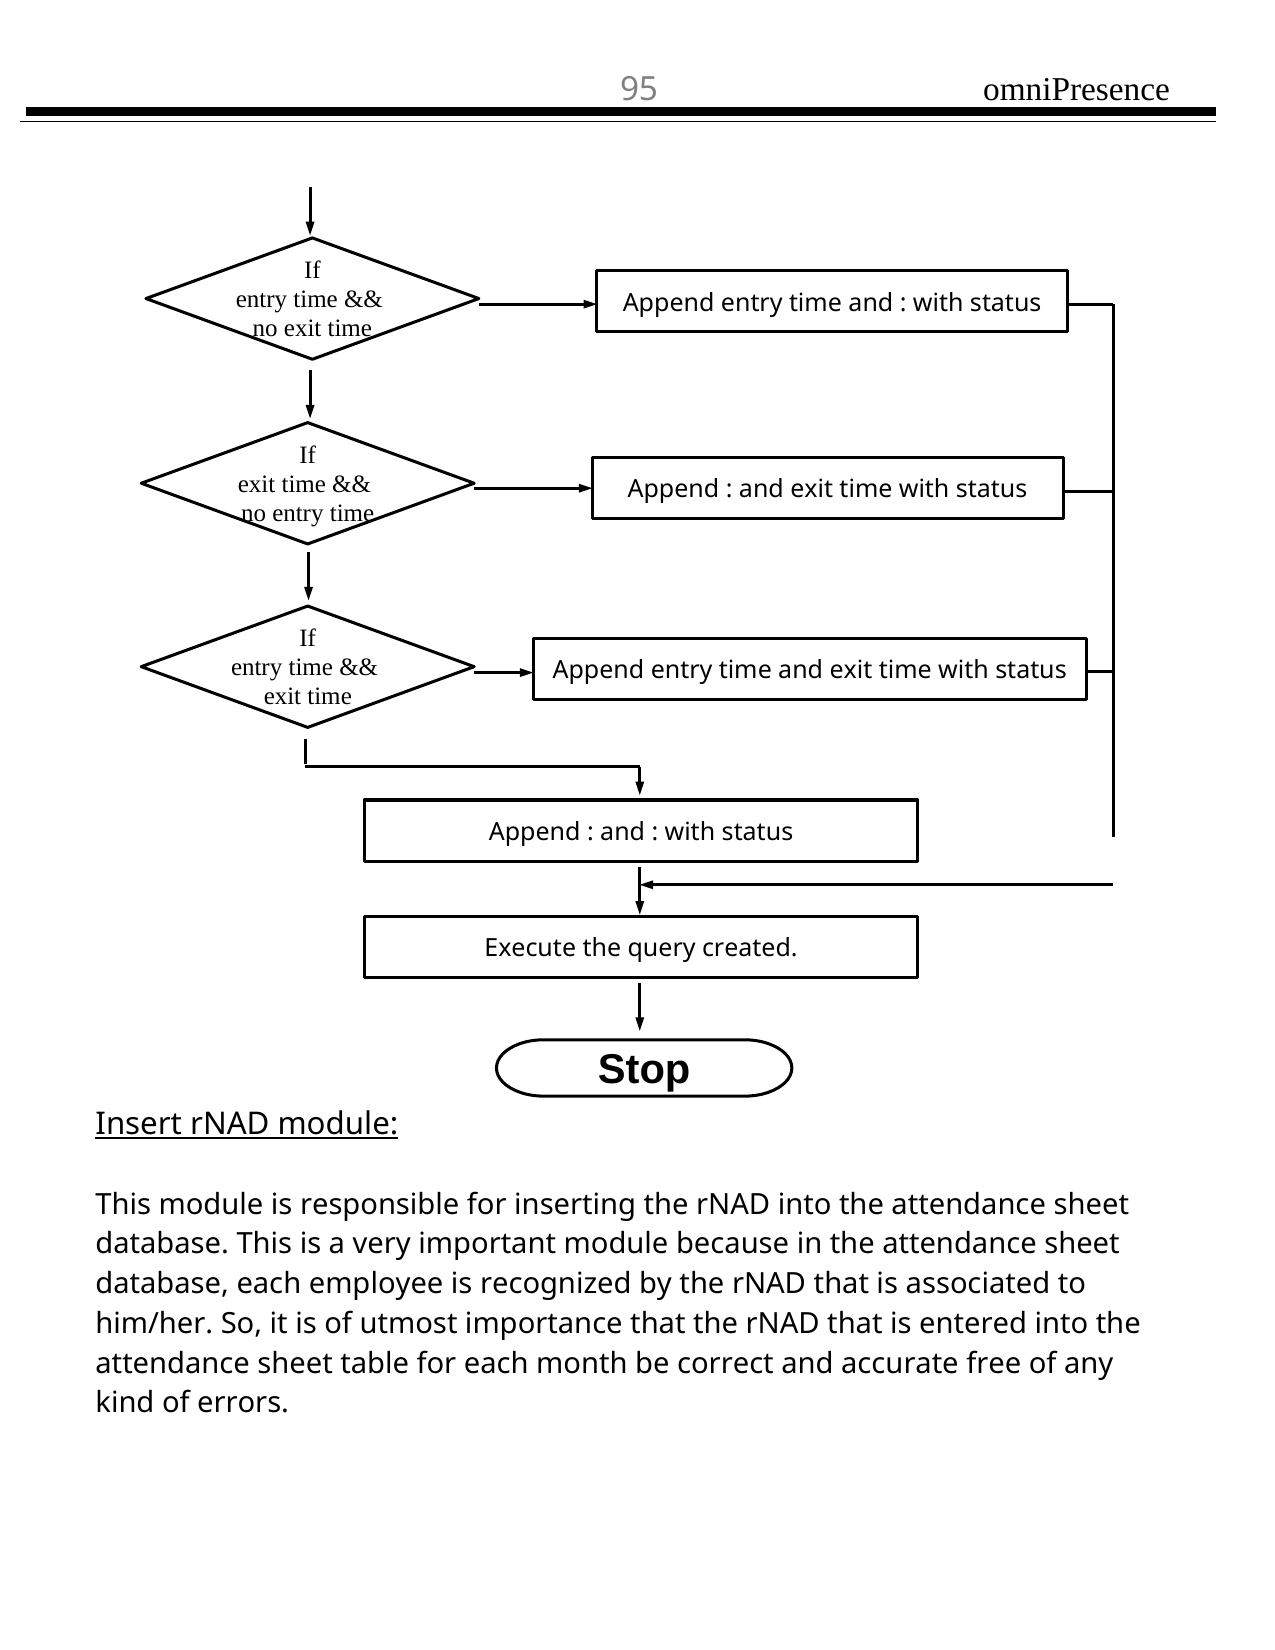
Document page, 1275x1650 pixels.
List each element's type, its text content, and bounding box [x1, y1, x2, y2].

text Insert rNAD module: [95, 1101, 1170, 1143]
text This module is responsible for inserting the rNAD into the attendance sheet database. This is a very important module because in the attendance sheet database, each employee is recognized by the rNAD that is associated to him/her. So, it is of utmost importance that the rNAD that is entered into the attendance sheet table for each month be correct and accurate free of any kind of errors. [95, 1183, 1170, 1421]
